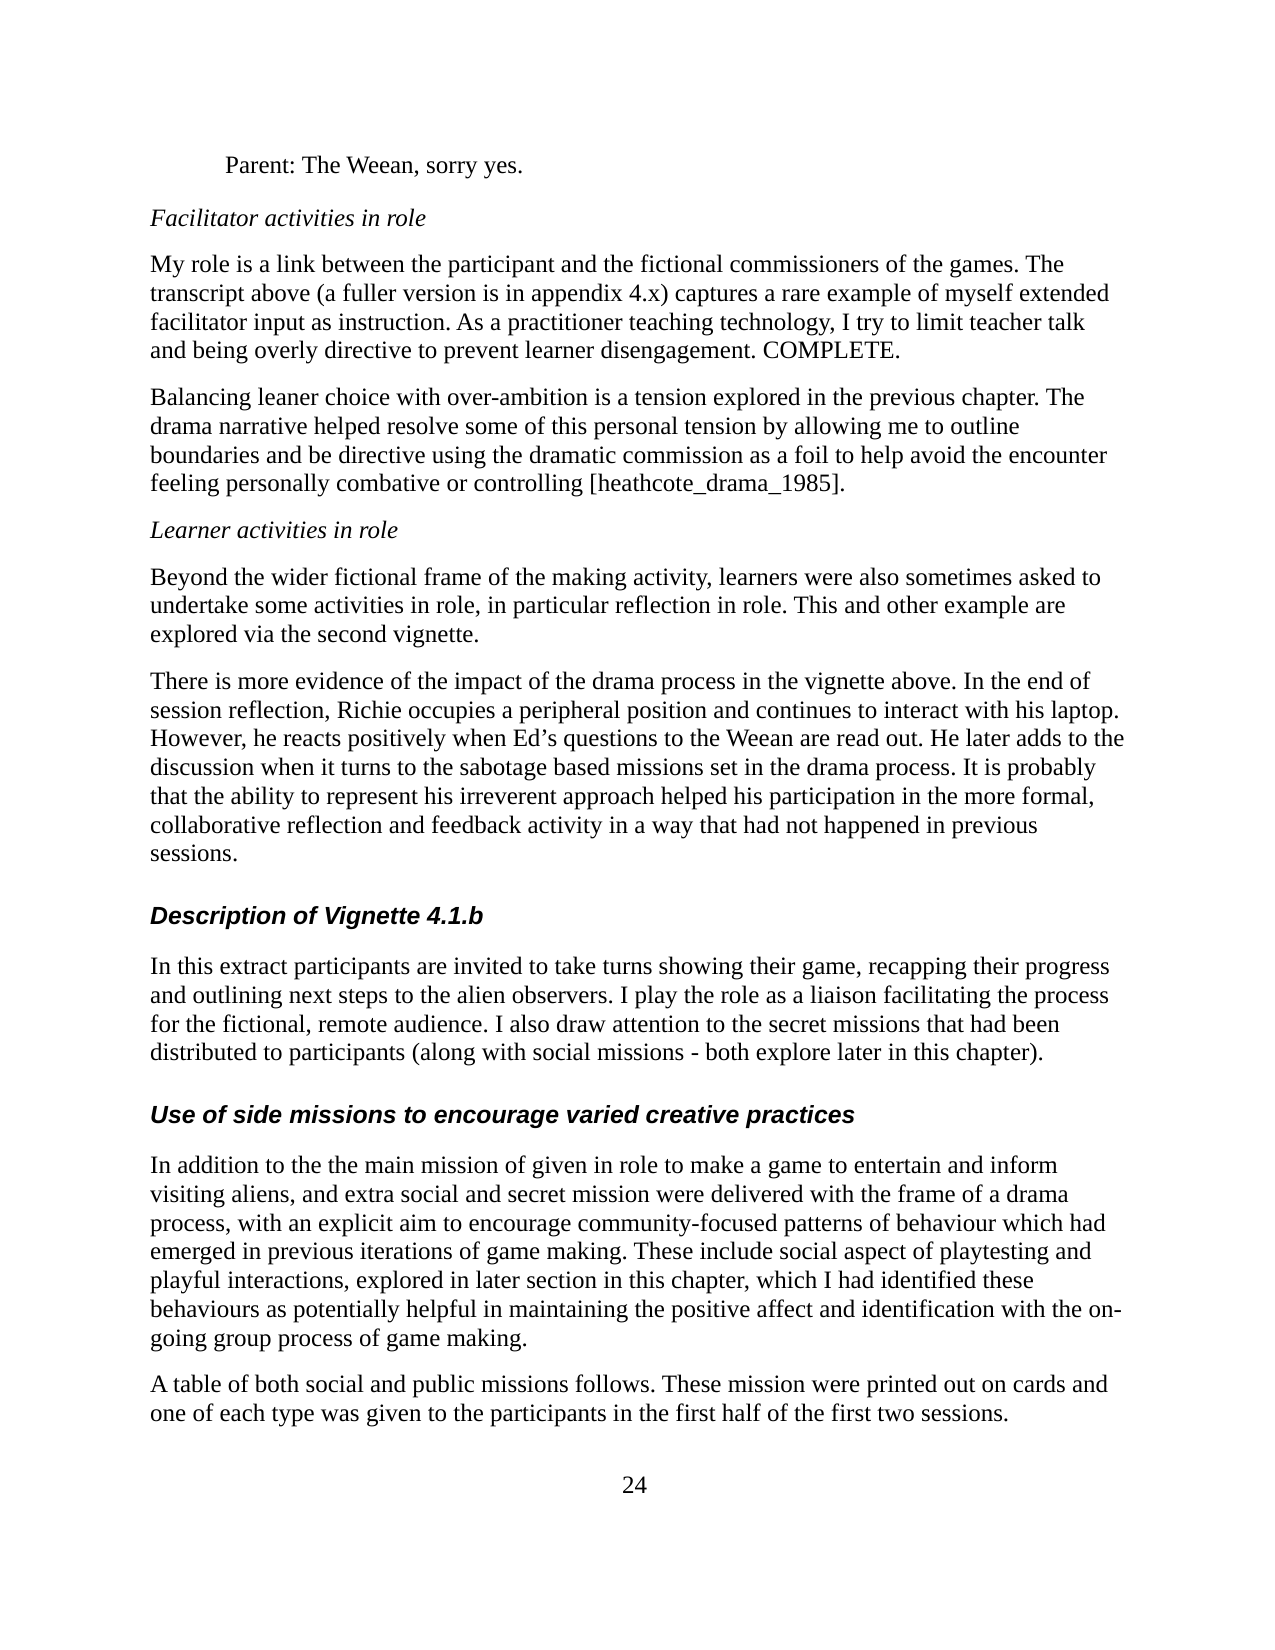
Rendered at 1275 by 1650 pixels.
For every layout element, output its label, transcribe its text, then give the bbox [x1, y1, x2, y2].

text Facilitator activities in role [150, 203, 1125, 231]
text Beyond the wider fictional frame of the making activity, learners were also sometimes asked to undertake some activities in role, in particular reflection in role. This and other example are explored via the second vignette. [150, 562, 1125, 648]
text There is more evidence of the impact of the drama process in the vignette above. In the end of session reflection, Richie occupies a peripheral position and continues to interact with his laptop. However, he reacts positively when Ed’s questions to the Weean are read out. He later adds to the discussion when it turns to the sabotage based missions set in the drama process. It is probably that the ability to represent his irreverent approach helped his participation in the more formal, collaborative reflection and feedback activity in a way that had not happened in previous sessions. [150, 666, 1125, 867]
text In this extract participants are invited to take turns showing their game, recapping their progress and outlining next steps to the alien observers. I play the role as a liaison facilitating the process for the fictional, remote audience. I also draw attention to the secret missions that had been distributed to participants (along with social missions - both explore later in this chapter). [150, 951, 1125, 1066]
text Learner activities in role [150, 515, 1125, 544]
text Balancing leaner choice with over-ambition is a tension explored in the previous chapter. The drama narrative helped resolve some of this personal tension by allowing me to outline boundaries and be directive using the dramatic commission as a foil to help avoid the encounter feeling personally combative or controlling [heathcote_drama_1985]. [150, 382, 1125, 497]
text Parent: The Weean, sorry yes. [225, 150, 1125, 179]
subtitle Description of Vignette 4.1.b [150, 901, 1125, 930]
text A table of both social and public missions follows. These mission were printed out on cards and one of each type was given to the participants in the first half of the first two sessions. [150, 1369, 1125, 1427]
text My role is a link between the participant and the fictional commissioners of the games. The transcript above (a fuller version is in appendix 4.x) captures a rare example of myself extended facilitator input as instruction. As a practitioner teaching technology, I try to limit teacher talk and being overly directive to prevent learner disengagement. COMPLETE. [150, 249, 1125, 364]
subtitle Use of side missions to encourage varied creative practices [150, 1100, 1125, 1129]
text In addition to the the main mission of given in role to make a game to entertain and inform visiting aliens, and extra social and secret mission were delivered with the frame of a drama process, with an explicit aim to encourage community-focused patterns of behaviour which had emerged in previous iterations of game making. These include social aspect of playtesting and playful interactions, explored in later section in this chapter, which I had identified these behaviours as potentially helpful in maintaining the positive affect and identification with the on-going group process of game making. [150, 1150, 1125, 1351]
